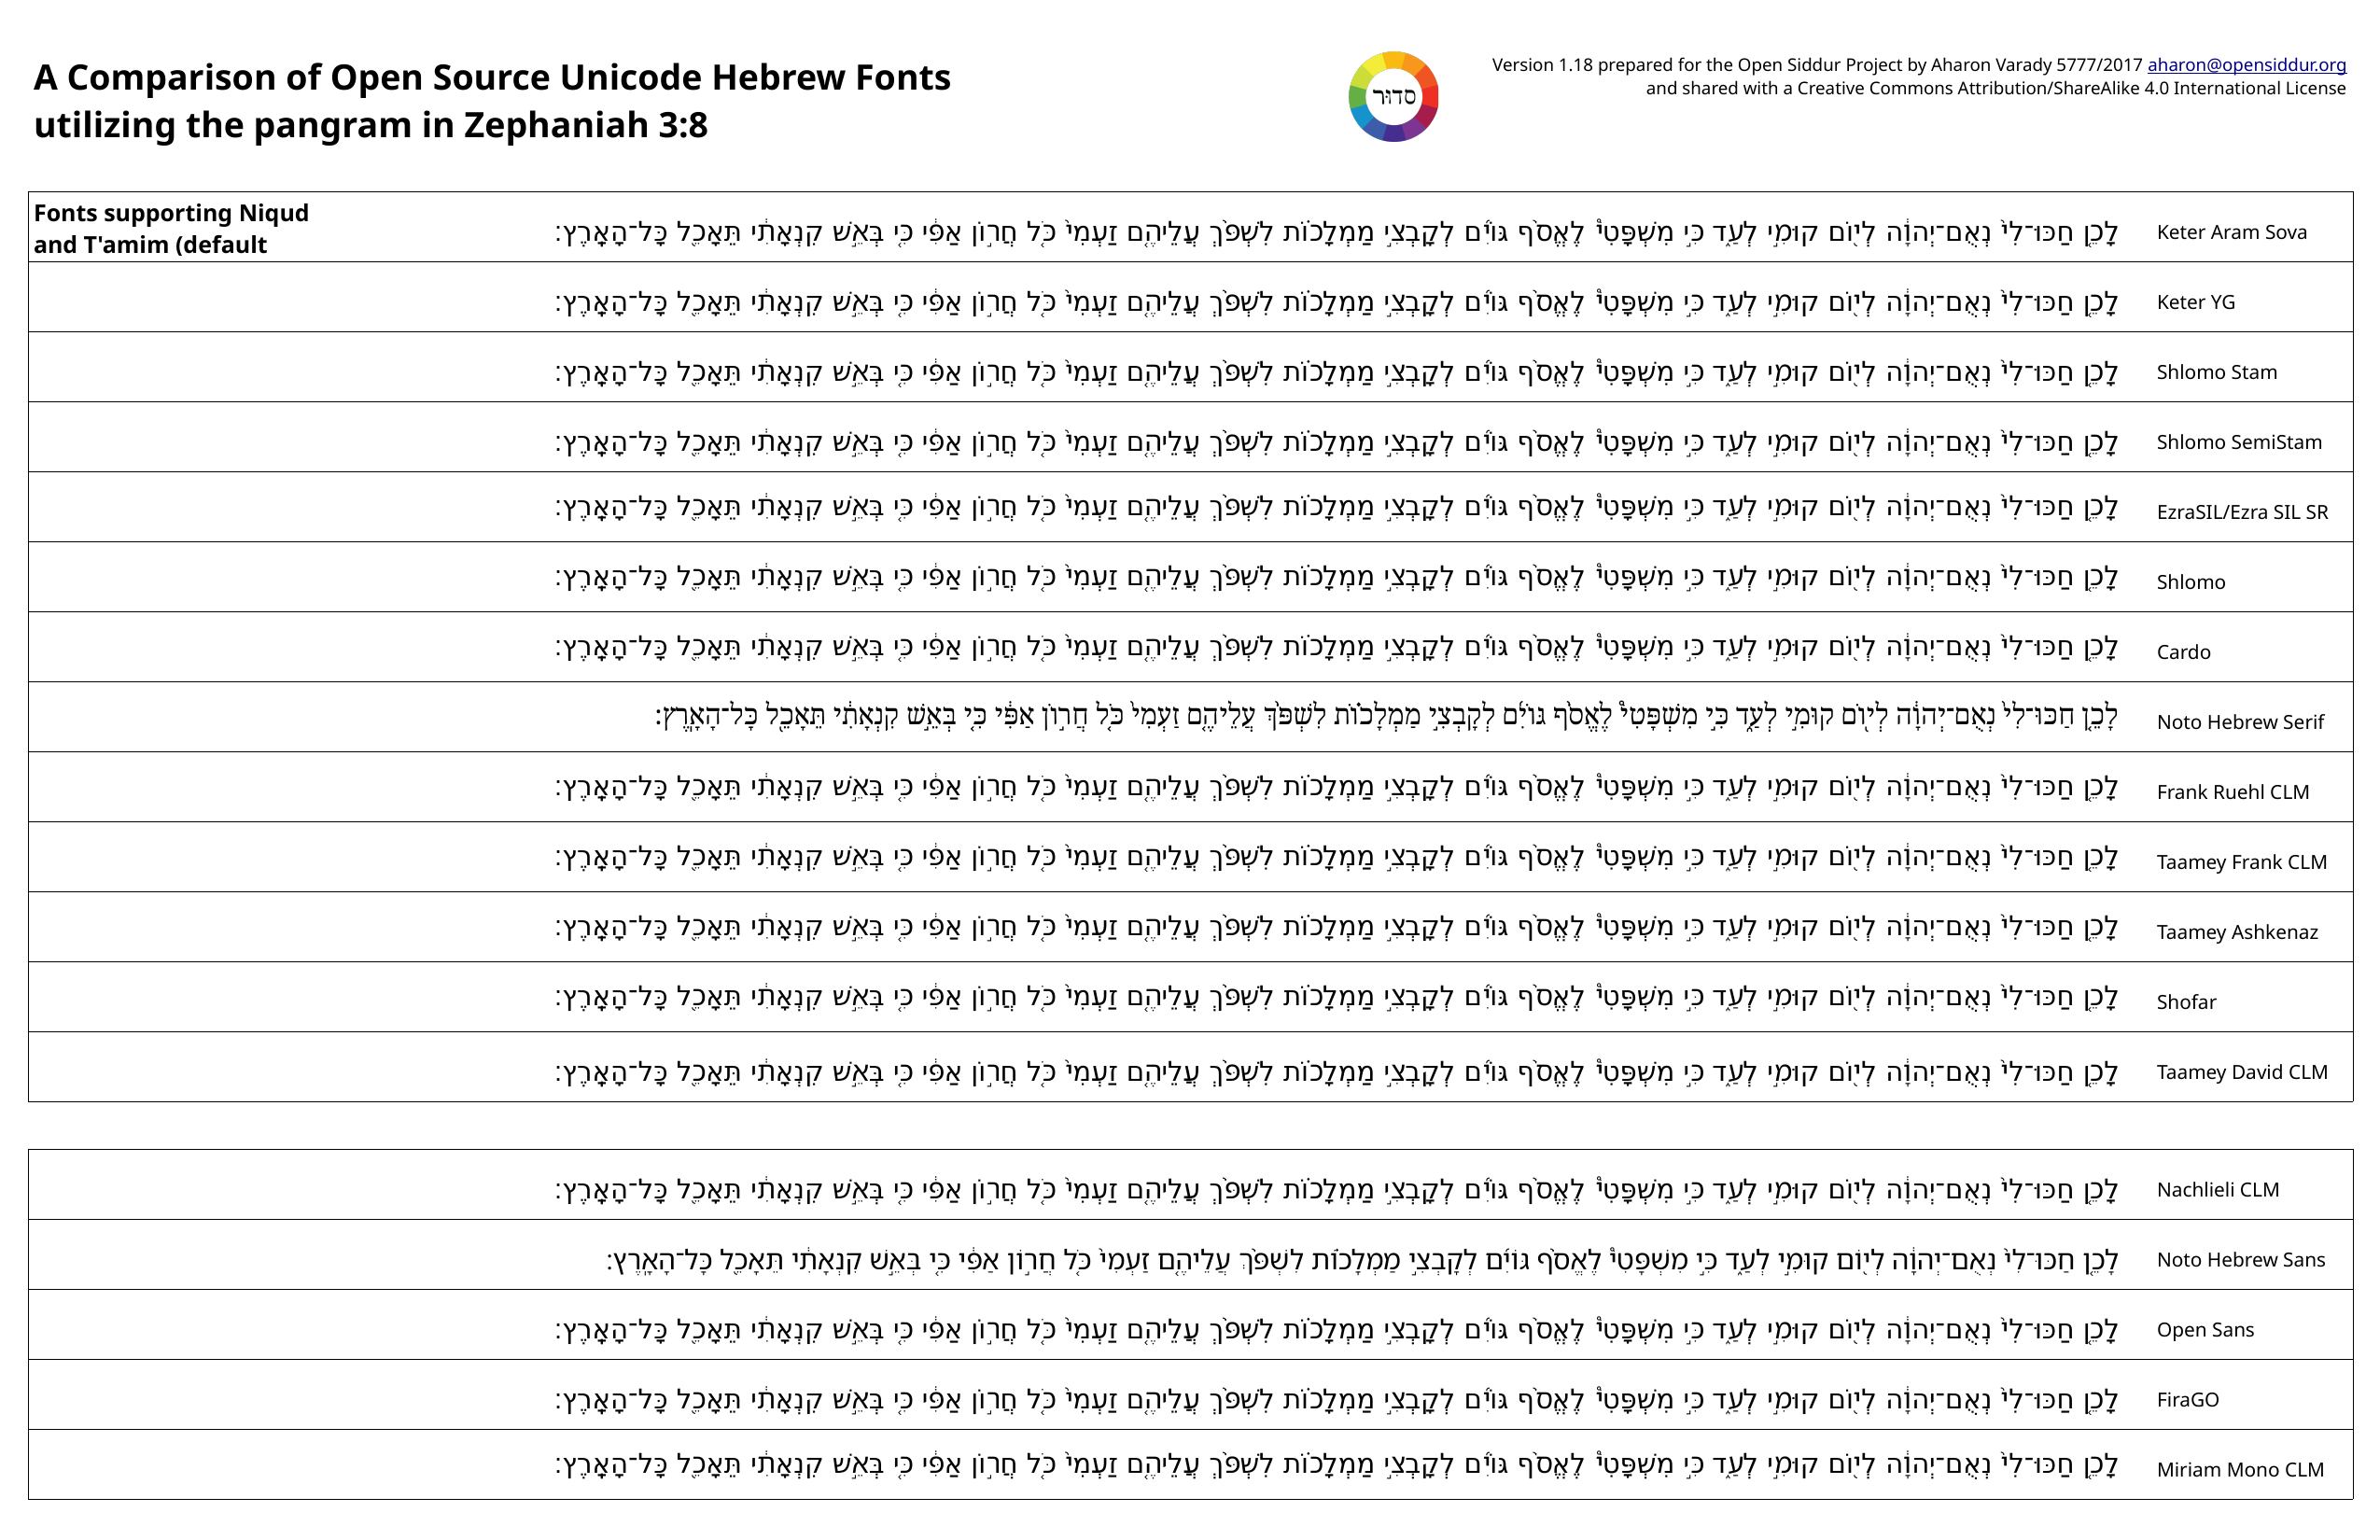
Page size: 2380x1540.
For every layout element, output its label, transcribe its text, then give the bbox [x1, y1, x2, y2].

table_cell [2125, 892, 2151, 960]
table_cell [29, 1360, 336, 1429]
table_cell Taamey David CLM [2151, 1032, 2353, 1100]
table_cell [2125, 822, 2151, 890]
table_cell FiraGO [2151, 1360, 2353, 1429]
table_cell לָכֵ֤ן חַכּוּ־לִי֙ נְאֻם־יְהוָ֔ה לְי֖וֹם קוּמִ֣י לְעַ֑ד כִּ֣י מִשְׁפָּטִי֩ לֶאֱסֹ֨ף גּוֹיִ֜ם לְקָבְצִ֣י מַמְלָכ֗וֹת לִשְׁפֹּ֨ךְ עֲלֵיהֶ֤ם זַעְמִי֙ כֹּ֚ל חֲר֣וֹן אַפִּ֔י כִּ֚י בְּאֵ֣שׁ קִנְאָתִ֔י תֵּאָכֵ֖ל כָּל־הָאָֽרֶץ׃ [29, 682, 2125, 750]
table_cell Miriam Mono CLM [2151, 1430, 2353, 1499]
table_cell [2125, 1032, 2151, 1100]
table_cell לָכֵ֤ן חַכּוּ־לִי֙ נְאֻם־יְהוָ֔ה לְי֖וֹם קוּמִ֣י לְעַ֑ד כִּ֣י מִשְׁפָּטִי֩ לֶאֱסֹ֨ף גּוֹיִ֜ם לְקָבְצִ֣י מַמְלָכ֗וֹת לִשְׁפֹּ֨ךְ עֲלֵיהֶ֤ם זַעְמִי֙ כֹּ֚ל חֲר֣וֹן אַפִּ֔י כִּ֚י בְּאֵ֣שׁ קִנְאָתִ֔י תֵּאָכֵ֖ל כָּל־הָאָֽרֶץ׃ [29, 1430, 2125, 1499]
table_cell [29, 1290, 336, 1359]
table_cell לָכֵ֤ן חַכּוּ־לִי֙ נְאֻם־יְהוָ֔ה לְי֖וֹם קוּמִ֣י לְעַ֑ד כִּ֣י מִשְׁפָּטִי֩ לֶאֱסֹ֨ף גּוֹיִ֜ם לְקָבְצִ֣י מַמְלָכ֗וֹת לִשְׁפֹּ֨ךְ עֲלֵיהֶ֤ם זַעְמִי֙ כֹּ֚ל חֲר֣וֹן אַפִּ֔י כִּ֚י בְּאֵ֣שׁ קִנְאָתִ֔י תֵּאָכֵ֖ל כָּל־הָאָֽרֶץ׃ [336, 262, 2125, 330]
table_cell לָכֵ֤ן חַכּוּ־לִי֙ נְאֻם־יְהוָ֔ה לְי֖וֹם קוּמִ֣י לְעַ֑ד כִּ֣י מִשְׁפָּטִי֩ לֶאֱסֹ֨ף גּוֹיִ֜ם לְקָבְצִ֣י מַמְלָכ֗וֹת לִשְׁפֹּ֨ךְ עֲלֵיהֶ֤ם זַעְמִי֙ כֹּ֚ל חֲר֣וֹן אַפִּ֔י כִּ֚י בְּאֵ֣שׁ קִנְאָתִ֔י תֵּאָכֵ֖ל כָּל־הָאָֽרֶץ׃ [29, 822, 2125, 890]
table_cell לָכֵ֤ן חַכּוּ־לִי֙ נְאֻם־יְהוָ֔ה לְי֖וֹם קוּמִ֣י לְעַ֑ד כִּ֣י מִשְׁפָּטִי֩ לֶאֱסֹ֨ף גּוֹיִ֜ם לְקָבְצִ֣י מַמְלָכ֗וֹת לִשְׁפֹּ֨ךְ עֲלֵיהֶ֤ם זַעְמִי֙ כֹּ֚ל חֲר֣וֹן אַפִּ֔י כִּ֚י בְּאֵ֣שׁ קִנְאָתִ֔י תֵּאָכֵ֖ל כָּל־הָאָֽרֶץ׃ [336, 1220, 2125, 1289]
table_cell Noto Hebrew Sans [2151, 1220, 2353, 1289]
table_cell [2125, 1360, 2151, 1429]
table_cell [2125, 1290, 2151, 1359]
table_header Keter Aram Sova [2151, 192, 2353, 260]
table_cell Cardo [2151, 612, 2353, 680]
table_cell [2125, 752, 2151, 820]
table_cell לָכֵ֤ן חַכּוּ־לִי֙ נְאֻם־יְהוָ֔ה לְי֖וֹם קוּמִ֣י לְעַ֑ד כִּ֣י מִשְׁפָּטִי֩ לֶאֱסֹ֨ף גּוֹיִ֜ם לְקָבְצִ֣י מַמְלָכ֗וֹת לִשְׁפֹּ֨ךְ עֲלֵיהֶ֤ם זַעְמִי֙ כֹּ֚ל חֲר֣וֹן אַפִּ֔י כִּ֚י בְּאֵ֣שׁ קִנְאָתִ֔י תֵּאָכֵ֖ל כָּל־הָאָֽרֶץ׃ [336, 332, 2125, 400]
table_cell Open Sans [2151, 1290, 2353, 1359]
table_cell לָכֵ֤ן חַכּוּ־לִי֙ נְאֻם־יְהוָ֔ה לְי֖וֹם קוּמִ֣י לְעַ֑ד כִּ֣י מִשְׁפָּטִי֩ לֶאֱסֹ֨ף גּוֹיִ֜ם לְקָבְצִ֣י מַמְלָכ֗וֹת לִשְׁפֹּ֨ךְ עֲלֵיהֶ֤ם זַעְמִי֙ כֹּ֚ל חֲר֣וֹן אַפִּ֔י כִּ֚י בְּאֵ֣שׁ קִנְאָתִ֔י תֵּאָכֵ֖ל כָּל־הָאָֽרֶץ׃ [29, 612, 2125, 680]
table_cell EzraSIL/Ezra SIL SR [2151, 472, 2353, 540]
table_cell Taamey Ashkenaz [2151, 892, 2353, 960]
table_cell לָכֵ֤ן חַכּוּ־לִי֙ נְאֻם־יְהוָ֔ה לְי֖וֹם קוּמִ֣י לְעַ֑ד כִּ֣י מִשְׁפָּטִי֩ לֶאֱסֹ֨ף גּוֹיִ֜ם לְקָבְצִ֣י מַמְלָכ֗וֹת לִשְׁפֹּ֨ךְ עֲלֵיהֶ֤ם זַעְמִי֙ כֹּ֚ל חֲר֣וֹן אַפִּ֔י כִּ֚י בְּאֵ֣שׁ קִנְאָתִ֔י תֵּאָכֵ֖ל כָּל־הָאָֽרֶץ׃ [29, 962, 2125, 1030]
table_cell לָכֵ֤ן חַכּוּ־לִי֙ נְאֻם־יְהוָ֔ה לְי֖וֹם קוּמִ֣י לְעַ֑ד כִּ֣י מִשְׁפָּטִי֩ לֶאֱסֹ֨ף גּוֹיִ֜ם לְקָבְצִ֣י מַמְלָכ֗וֹת לִשְׁפֹּ֨ךְ עֲלֵיהֶ֤ם זַעְמִי֙ כֹּ֚ל חֲר֣וֹן אַפִּ֔י כִּ֚י בְּאֵ֣שׁ קִנְאָתִ֔י תֵּאָכֵ֖ל כָּל־הָאָֽרֶץ׃ [336, 1360, 2125, 1429]
table_cell [2125, 612, 2151, 680]
picture [1349, 51, 1439, 142]
table_cell [2125, 402, 2151, 470]
table_cell לָכֵ֤ן חַכּוּ־לִי֙ נְאֻם־יְהוָ֔ה לְי֖וֹם קוּמִ֣י לְעַ֑ד כִּ֣י מִשְׁפָּטִי֩ לֶאֱסֹ֨ף גּוֹיִ֜ם לְקָבְצִ֣י מַמְלָכ֗וֹת לִשְׁפֹּ֨ךְ עֲלֵיהֶ֤ם זַעְמִי֙ כֹּ֚ל חֲר֣וֹן אַפִּ֔י כִּ֚י בְּאֵ֣שׁ קִנְאָתִ֔י תֵּאָכֵ֖ל כָּל־הָאָֽרֶץ׃ [29, 542, 2125, 610]
table_header [2125, 192, 2151, 260]
table_cell [2125, 332, 2151, 400]
table_cell [29, 262, 336, 330]
table_cell [2125, 962, 2151, 1030]
table_cell Noto Hebrew Serif [2151, 682, 2353, 750]
table_cell Taamey Frank CLM [2151, 822, 2353, 890]
table_cell לָכֵ֤ן חַכּוּ־לִי֙ נְאֻם־יְהוָ֔ה לְי֖וֹם קוּמִ֣י לְעַ֑ד כִּ֣י מִשְׁפָּטִי֩ לֶאֱסֹ֨ף גּוֹיִ֜ם לְקָבְצִ֣י מַמְלָכ֗וֹת לִשְׁפֹּ֨ךְ עֲלֵיהֶ֤ם זַעְמִי֙ כֹּ֚ל חֲר֣וֹן אַפִּ֔י כִּ֚י בְּאֵ֣שׁ קִנְאָתִ֔י תֵּאָכֵ֖ל כָּל־הָאָֽרֶץ׃ [336, 1290, 2125, 1359]
table_header לָכֵ֤ן חַכּוּ־לִי֙ נְאֻם־יְהוָ֔ה לְי֖וֹם קוּמִ֣י לְעַ֑ד כִּ֣י מִשְׁפָּטִי֩ לֶאֱסֹ֨ף גּוֹיִ֜ם לְקָבְצִ֣י מַמְלָכ֗וֹת לִשְׁפֹּ֨ךְ עֲלֵיהֶ֤ם זַעְמִי֙ כֹּ֚ל חֲר֣וֹן אַפִּ֔י כִּ֚י בְּאֵ֣שׁ קִנְאָתִ֔י תֵּאָכֵ֖ל כָּל־הָאָֽרֶץ׃ [336, 192, 2125, 260]
table_cell לָכֵ֤ן חַכּוּ־לִי֙ נְאֻם־יְהוָ֔ה לְי֖וֹם קוּמִ֣י לְעַ֑ד כִּ֣י מִשְׁפָּטִי֩ לֶאֱסֹ֨ף גּוֹיִ֜ם לְקָבְצִ֣י מַמְלָכ֗וֹת לִשְׁפֹּ֨ךְ עֲלֵיהֶ֤ם זַעְמִי֙ כֹּ֚ל חֲר֣וֹן אַפִּ֔י כִּ֚י בְּאֵ֣שׁ קִנְאָתִ֔י תֵּאָכֵ֖ל כָּל־הָאָֽרֶץ׃ [336, 402, 2125, 470]
table_header Nachlieli CLM [2151, 1150, 2353, 1219]
table_cell [29, 402, 336, 470]
table_cell [2125, 262, 2151, 330]
table_cell Frank Ruehl CLM [2151, 752, 2353, 820]
table_cell [2125, 1430, 2151, 1499]
table_cell [2125, 1220, 2151, 1289]
table_cell [29, 1220, 336, 1289]
table_cell Shlomo [2151, 542, 2353, 610]
table_cell לָכֵ֤ן חַכּוּ־לִי֙ נְאֻם־יְהוָ֔ה לְי֖וֹם קוּמִ֣י לְעַ֑ד כִּ֣י מִשְׁפָּטִי֩ לֶאֱסֹ֨ף גּוֹיִ֜ם לְקָבְצִ֣י מַמְלָכ֗וֹת לִשְׁפֹּ֨ךְ עֲלֵיהֶ֤ם זַעְמִי֙ כֹּ֚ל חֲר֣וֹן אַפִּ֔י כִּ֚י בְּאֵ֣שׁ קִנְאָתִ֔י תֵּאָכֵ֖ל כָּל־הָאָֽרֶץ׃ [29, 892, 2125, 960]
table_header Fonts supporting Niqud and T'amim (default 14pt) [29, 192, 336, 260]
table_cell לָכֵ֤ן חַכּוּ־לִי֙ נְאֻם־יְהוָ֔ה לְי֖וֹם קוּמִ֣י לְעַ֑ד כִּ֣י מִשְׁפָּטִי֩ לֶאֱסֹ֨ף גּוֹיִ֜ם לְקָבְצִ֣י מַמְלָכ֗וֹת לִשְׁפֹּ֨ךְ עֲלֵיהֶ֤ם זַעְמִי֙ כֹּ֚ל חֲר֣וֹן אַפִּ֔י כִּ֚י בְּאֵ֣שׁ קִנְאָתִ֔י תֵּאָכֵ֖ל כָּל־הָאָֽרֶץ׃ [29, 752, 2125, 820]
table_cell Shlomo Stam [2151, 332, 2353, 400]
table_cell [29, 332, 336, 400]
table_cell [2125, 682, 2151, 750]
table_cell [29, 1032, 336, 1100]
table_header [2125, 1150, 2151, 1219]
table_cell Shlomo SemiStam [2151, 402, 2353, 470]
table_header Version 1.18 prepared for the Open Siddur Project by Aharon Varady 5777/2017 aharon@opensiddur.org and shared with a Creative Commons Attribution/ShareAlike 4.0 International License [1326, 47, 2352, 153]
table_cell [2125, 542, 2151, 610]
table_cell [2125, 472, 2151, 540]
table_cell Keter YG [2151, 262, 2353, 330]
table_cell לָכֵ֤ן חַכּוּ־לִי֙ נְאֻם־יְהוָ֔ה לְי֖וֹם קוּמִ֣י לְעַ֑ד כִּ֣י מִשְׁפָּטִי֩ לֶאֱסֹ֨ף גּוֹיִ֜ם לְקָבְצִ֣י מַמְלָכ֗וֹת לִשְׁפֹּ֨ךְ עֲלֵיהֶ֤ם זַעְמִי֙ כֹּ֚ל חֲר֣וֹן אַפִּ֔י כִּ֚י בְּאֵ֣שׁ קִנְאָתִ֔י תֵּאָכֵ֖ל כָּל־הָאָֽרֶץ׃ [336, 1032, 2125, 1100]
table_header A Comparison of Open Source Unicode Hebrew Fonts utilizing the pangram in Zephaniah 3:8 [28, 47, 1326, 153]
table_header לָכֵ֤ן חַכּוּ־לִי֙ נְאֻם־יְהוָ֔ה לְי֖וֹם קוּמִ֣י לְעַ֑ד כִּ֣י מִשְׁפָּטִי֩ לֶאֱסֹ֨ף גּוֹיִ֜ם לְקָבְצִ֣י מַמְלָכ֗וֹת לִשְׁפֹּ֨ךְ עֲלֵיהֶ֤ם זַעְמִי֙ כֹּ֚ל חֲר֣וֹן אַפִּ֔י כִּ֚י בְּאֵ֣שׁ קִנְאָתִ֔י תֵּאָכֵ֖ל כָּל־הָאָֽרֶץ׃ [336, 1150, 2125, 1219]
table_cell לָכֵ֤ן חַכּוּ־לִי֙ נְאֻם־יְהוָ֔ה לְי֖וֹם קוּמִ֣י לְעַ֑ד כִּ֣י מִשְׁפָּטִי֩ לֶאֱסֹ֨ף גּוֹיִ֜ם לְקָבְצִ֣י מַמְלָכ֗וֹת לִשְׁפֹּ֨ךְ עֲלֵיהֶ֤ם זַעְמִי֙ כֹּ֚ל חֲר֣וֹן אַפִּ֔י כִּ֚י בְּאֵ֣שׁ קִנְאָתִ֔י תֵּאָכֵ֖ל כָּל־הָאָֽרֶץ׃ [29, 472, 2125, 540]
table_cell Shofar [2151, 962, 2353, 1030]
table_header [29, 1150, 336, 1219]
